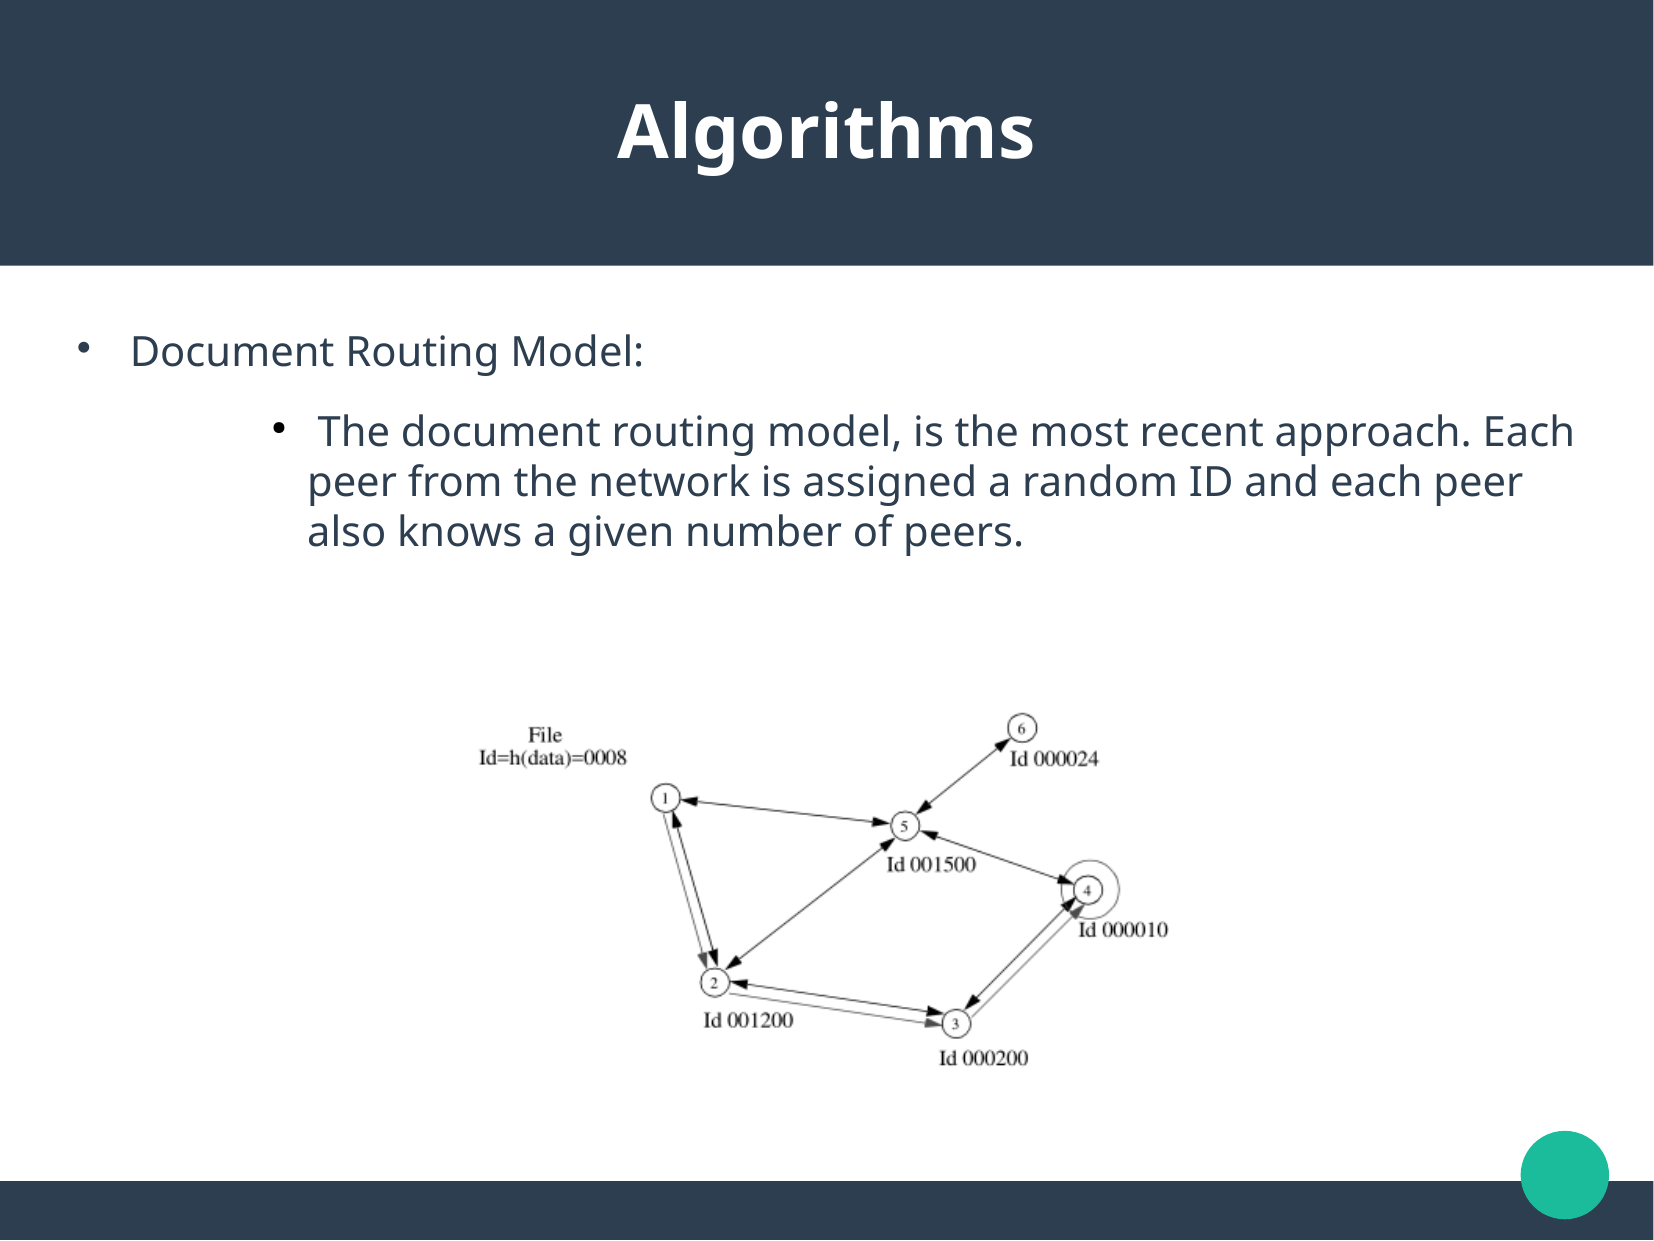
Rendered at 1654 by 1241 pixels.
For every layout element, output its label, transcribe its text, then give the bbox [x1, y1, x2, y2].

text_box Algorithms [58, 49, 1595, 207]
text_box Document Routing Model: The document routing model, is the most recent approach. Each peer from the network is assigned a random ID and each peer also knows a given number of peers. [58, 324, 1595, 1152]
picture [460, 696, 1194, 1089]
